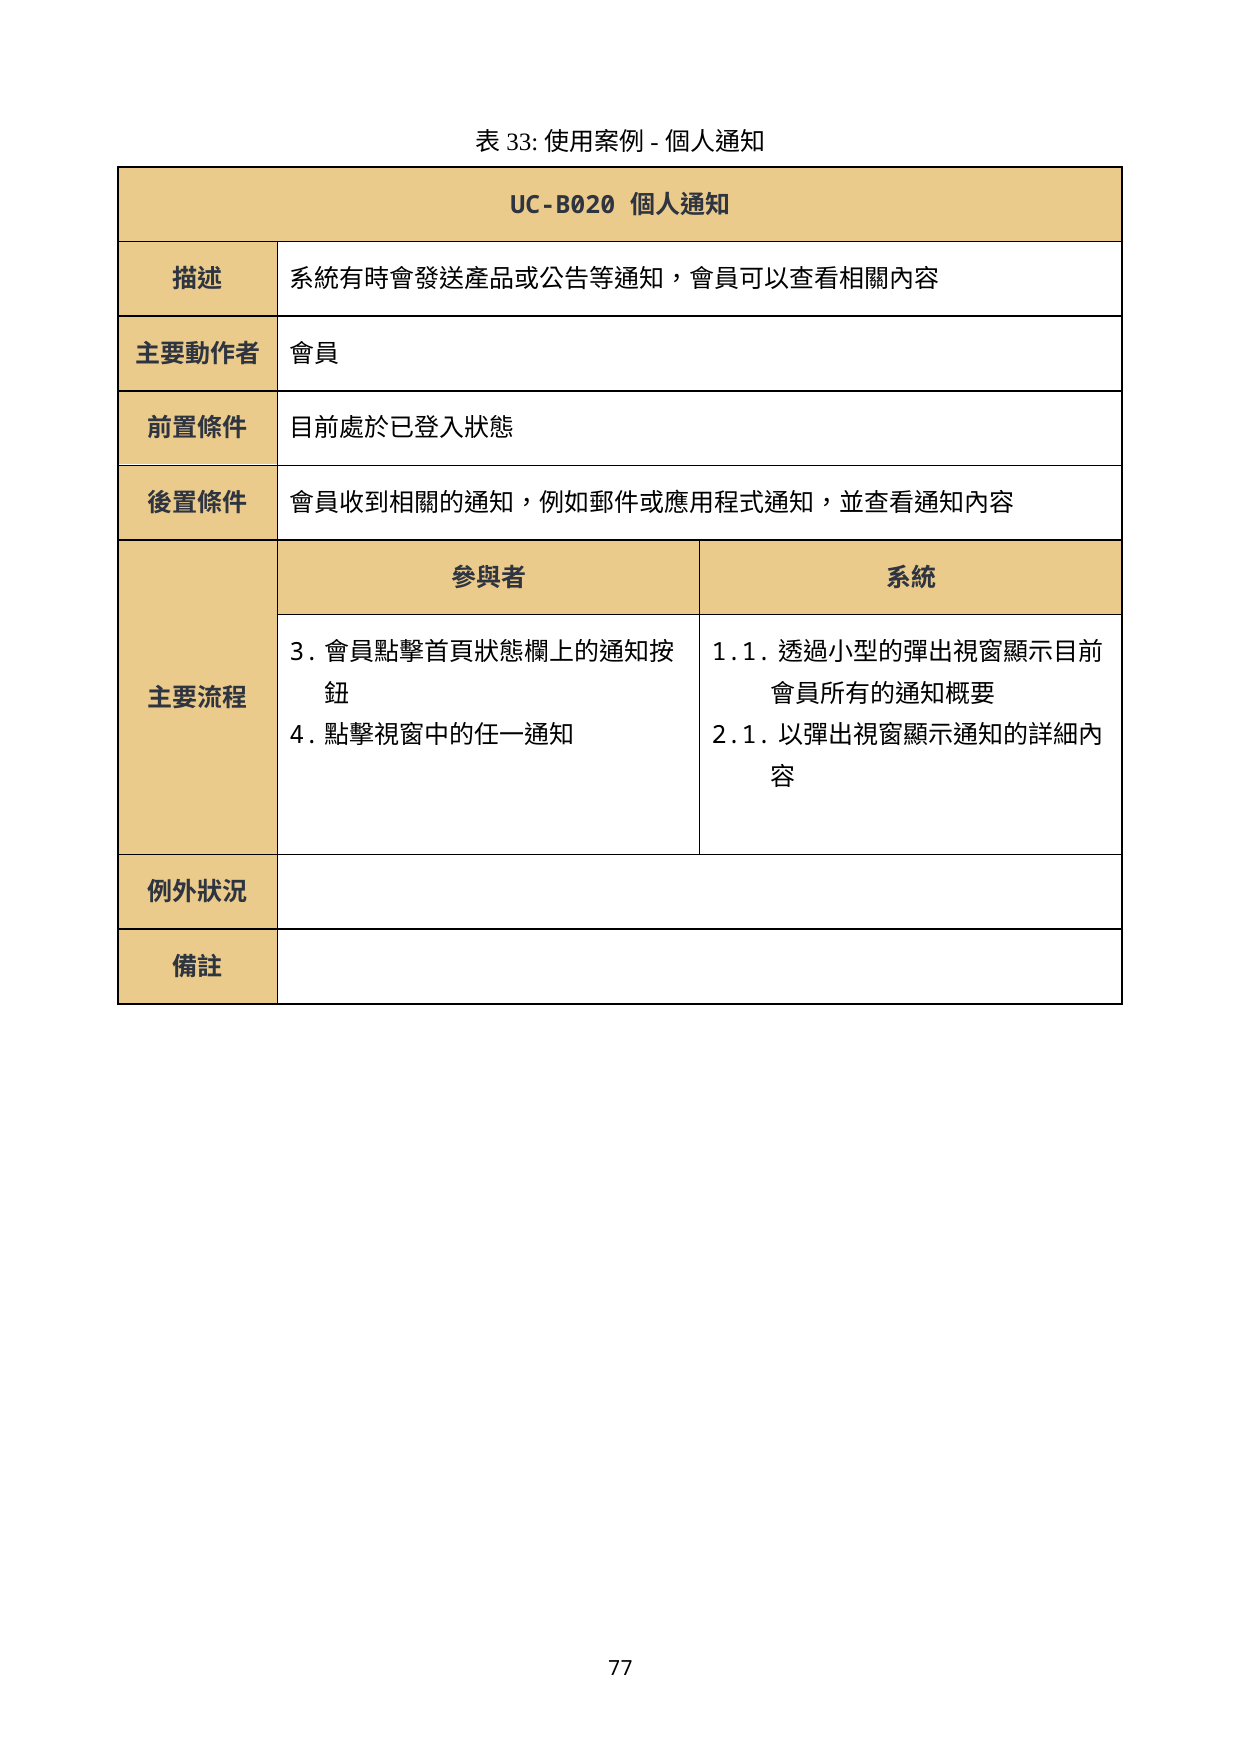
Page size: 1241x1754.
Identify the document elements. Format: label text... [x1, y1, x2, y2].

table_cell 後置條件 [119, 466, 277, 539]
table_cell 系統有時會發送產品或公告等通知，會員可以查看相關內容 [278, 242, 1121, 315]
table_cell 主要流程 [119, 541, 277, 854]
table_cell 會員 [278, 317, 1121, 390]
table_cell 主要動作者 [119, 317, 277, 390]
table_cell 目前處於已登入狀態 [278, 392, 1121, 464]
table_cell 透過小型的彈出視窗顯示目前會員所有的通知概要 以彈出視窗顯示通知的詳細內容 [700, 615, 1121, 854]
table_cell [278, 855, 1121, 928]
table_cell 備註 [119, 930, 277, 1003]
table_header UC-B020 個人通知 [119, 168, 1121, 241]
table_cell [278, 930, 1121, 1003]
table_cell 前置條件 [119, 392, 277, 464]
text 表 33: 使用案例 - 個人通知 [118, 121, 1122, 158]
table_cell 描述 [119, 242, 277, 315]
table_cell 例外狀況 [119, 855, 277, 928]
table_cell 系統 [700, 541, 1121, 614]
table_cell 參與者 [278, 541, 699, 614]
table_cell 會員收到相關的通知，例如郵件或應用程式通知，並查看通知內容 [278, 466, 1121, 539]
table_cell 會員點擊首頁狀態欄上的通知按鈕 點擊視窗中的任一通知 [278, 615, 699, 854]
